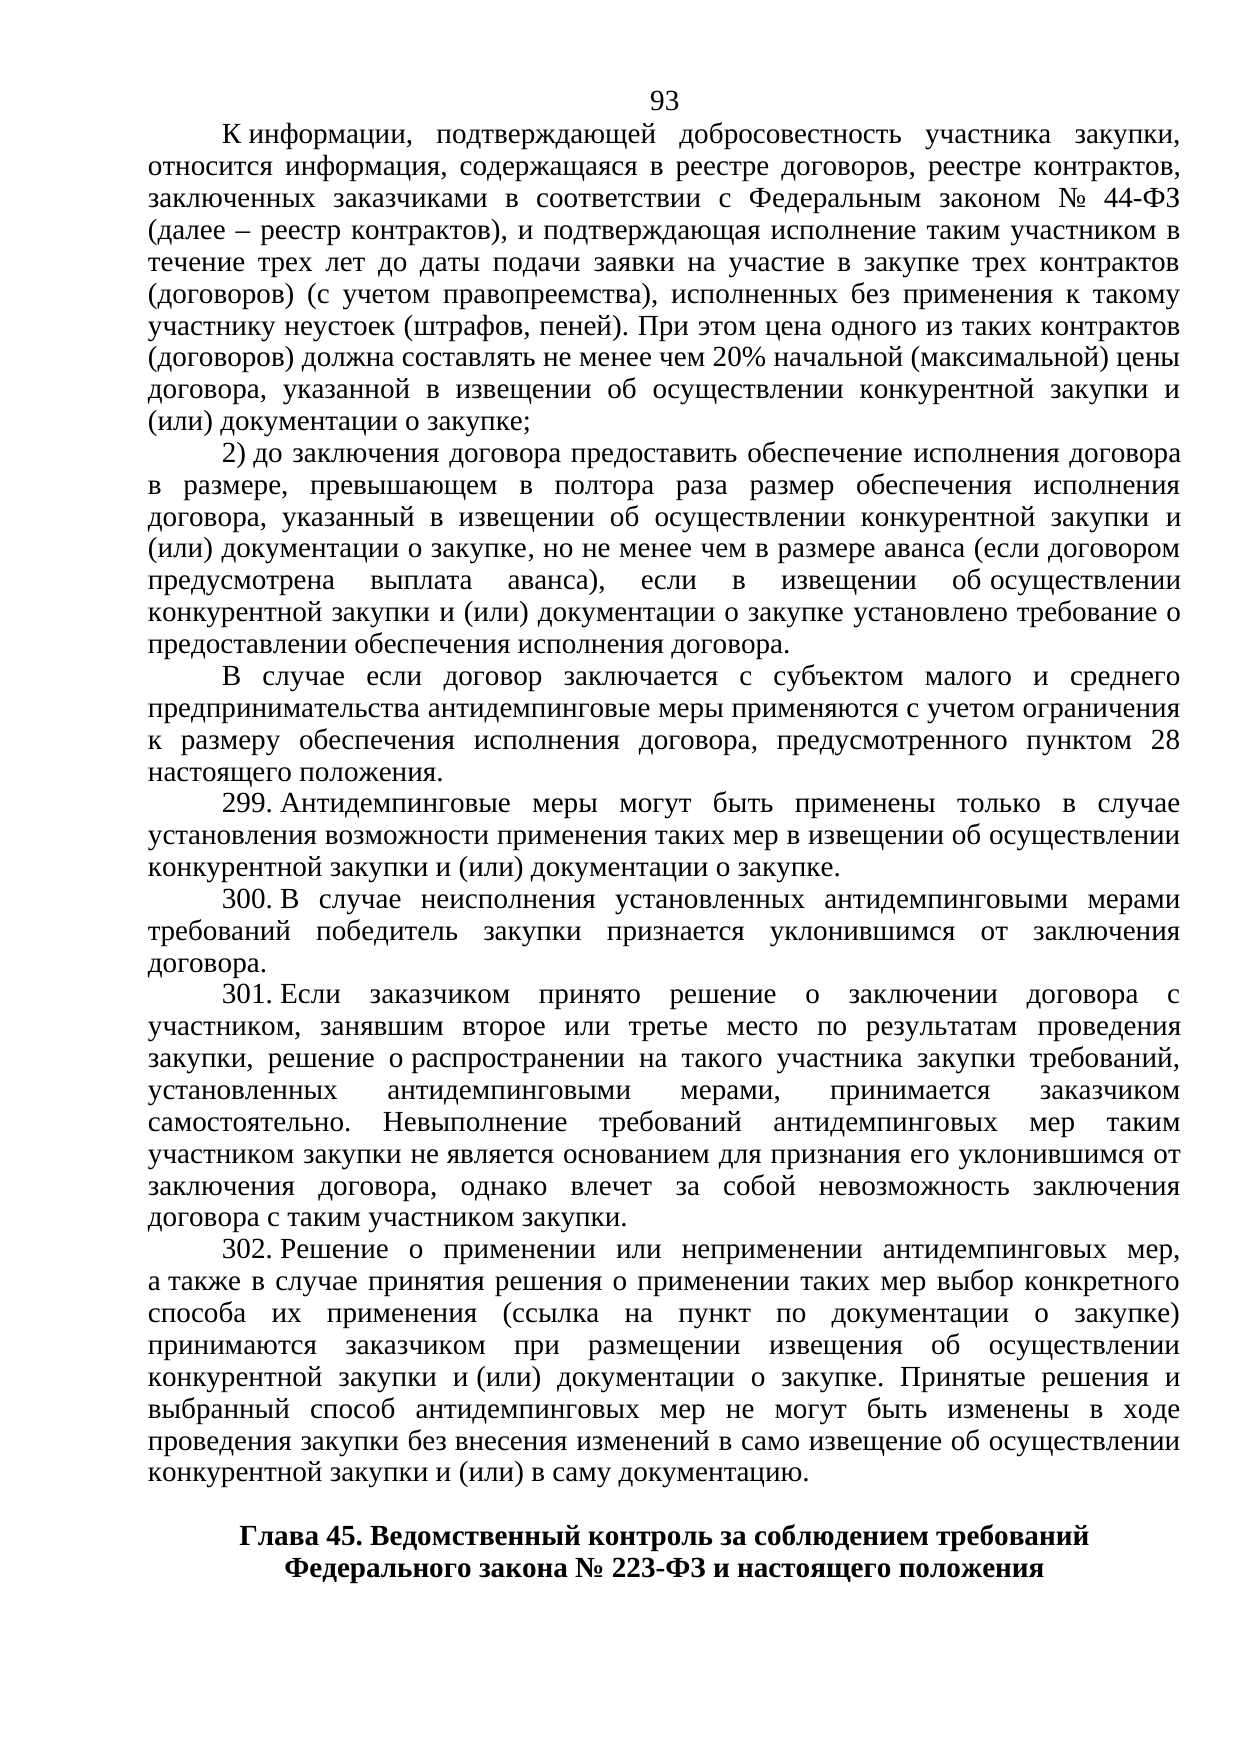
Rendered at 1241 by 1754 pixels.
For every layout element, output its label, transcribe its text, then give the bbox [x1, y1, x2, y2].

text В случае если договор заключается с субъектом малого и среднего предпринимательства антидемпинговые меры применяются с учетом ограничения к размеру обеспечения исполнения договора, предусмотренного пунктом 28 настоящего положения. [148, 660, 1181, 787]
text К информации, подтверждающей добросовестность участника закупки, относится информация, содержащаяся в реестре договоров, реестре контрактов, заключенных заказчиками в соответствии с Федеральным законом № 44-ФЗ (далее – реестр контрактов), и подтверждающая исполнение таким участником в течение трех лет до даты подачи заявки на участие в закупке трех контрактов (договоров) (с учетом правопреемства), исполненных без применения к такому участнику неустоек (штрафов, пеней). При этом цена одного из таких контрактов (договоров) должна составлять не менее чем 20% начальной (максимальной) цены договора, указанной в извещении об осуществлении конкурентной закупки и (или) документации о закупке; [148, 118, 1181, 437]
text Федерального закона № 223-ФЗ и настоящего положения [148, 1552, 1181, 1583]
text Глава 45. Ведомственный контроль за соблюдением требований [148, 1520, 1181, 1552]
text 302. Решение о применении или неприменении антидемпинговых мер, а также в случае принятия решения о применении таких мер выбор конкретного способа их применения (ссылка на пункт по документации о закупке) принимаются заказчиком при размещении извещения об осуществлении конкурентной закупки и (или) документации о закупке. Принятые решения и выбранный способ антидемпинговых мер не могут быть изменены в ходе проведения закупки без внесения изменений в само извещение об осуществлении конкурентной закупки и (или) в саму документацию. [148, 1233, 1181, 1488]
text 301. Если заказчиком принято решение о заключении договора с участником, занявшим второе или третье место по результатам проведения закупки, решение о распространении на такого участника закупки требований, установленных антидемпинговыми мерами, принимается заказчиком самостоятельно. Невыполнение требований антидемпинговых мер таким участником закупки не является основанием для признания его уклонившимся от заключения договора, однако влечет за собой невозможность заключения договора с таким участником закупки. [148, 978, 1181, 1233]
text 300. В случае неисполнения установленных антидемпинговыми мерами требований победитель закупки признается уклонившимся от заключения договора. [148, 883, 1181, 978]
text 2) до заключения договора предоставить обеспечение исполнения договора в размере, превышающем в полтора раза размер обеспечения исполнения договора, указанный в извещении об осуществлении конкурентной закупки и (или) документации о закупке, но не менее чем в размере аванса (если договором предусмотрена выплата аванса), если в извещении об осуществлении конкурентной закупки и (или) документации о закупке установлено требование о предоставлении обеспечения исполнения договора. [148, 437, 1181, 660]
text 299. Антидемпинговые меры могут быть применены только в случае установления возможности применения таких мер в извещении об осуществлении конкурентной закупки и (или) документации о закупке. [148, 787, 1181, 883]
